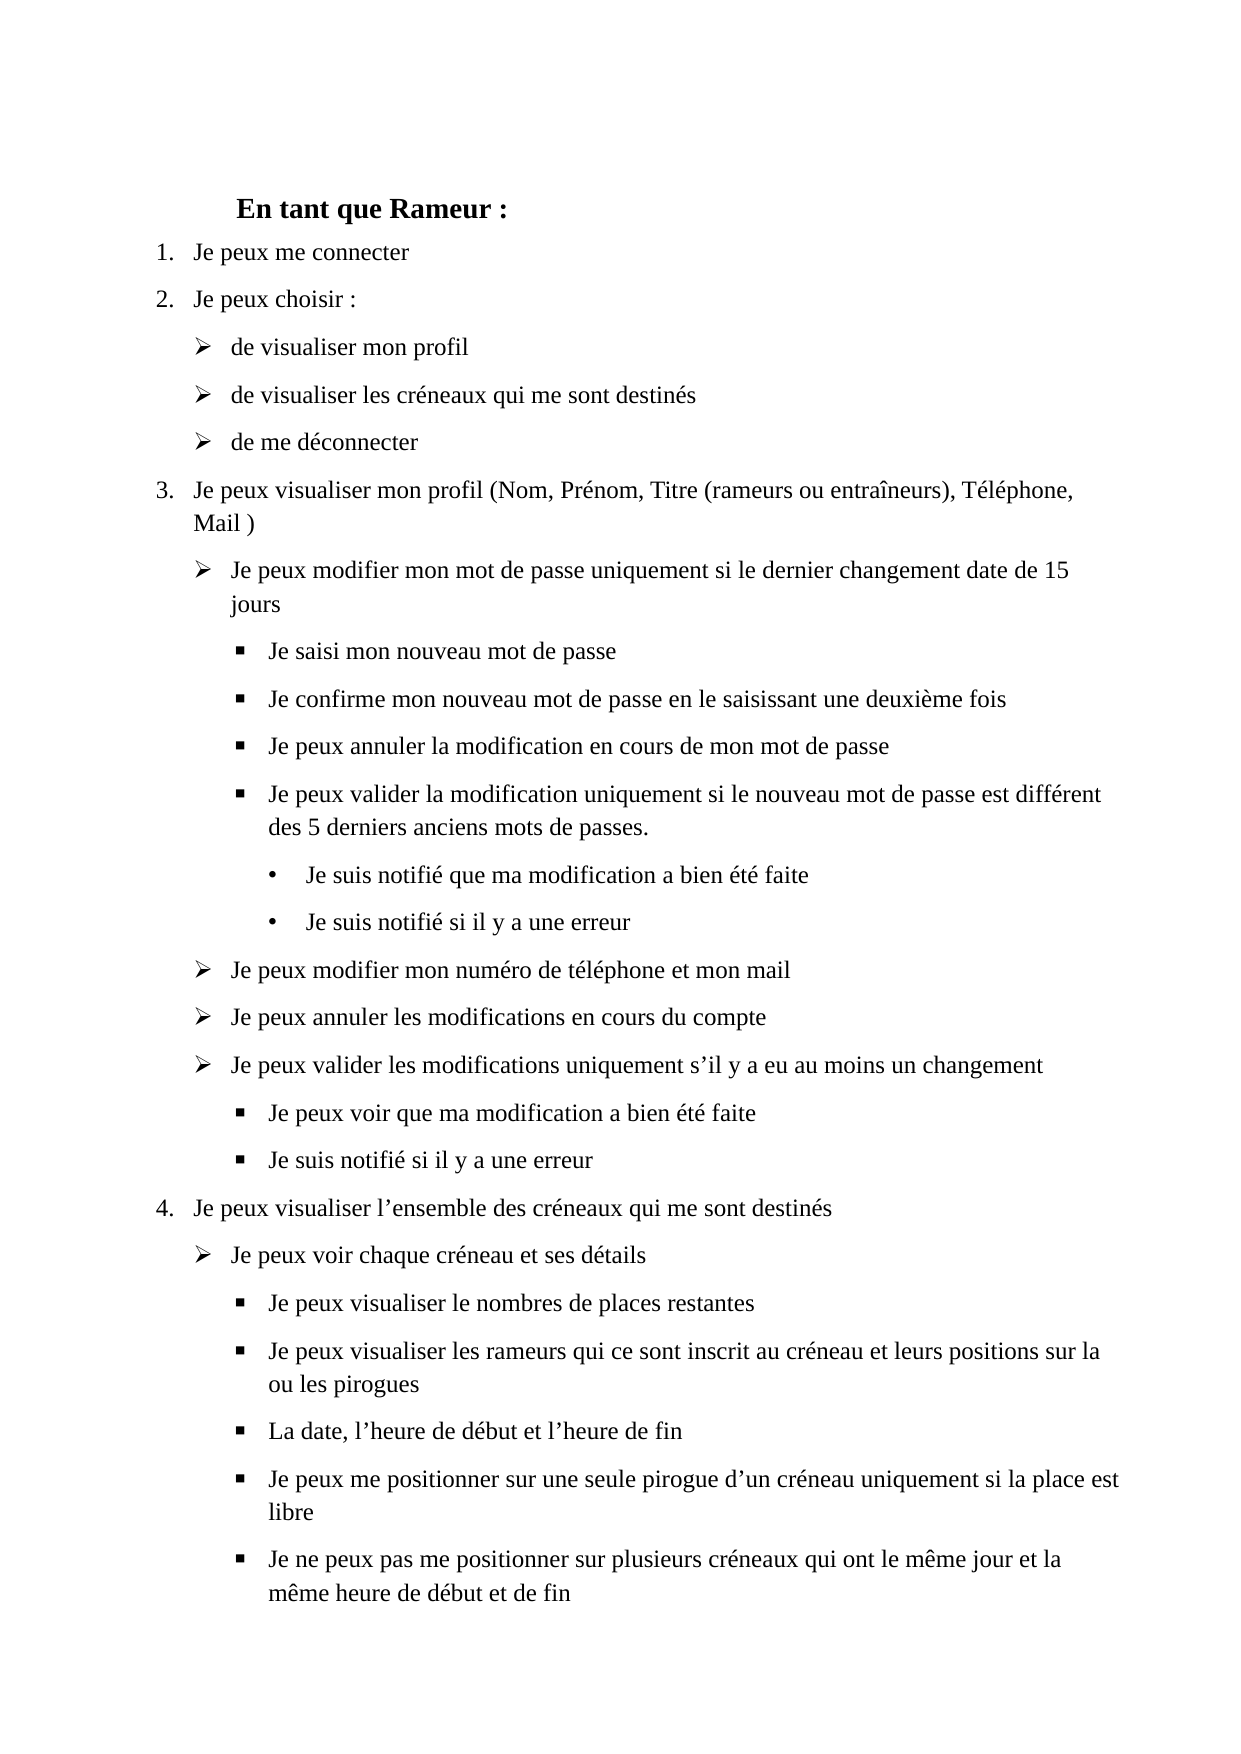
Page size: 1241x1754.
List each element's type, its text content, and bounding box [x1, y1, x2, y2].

list Je peux valider les modifications uniquement s’il y a eu au moins un changement [193, 1050, 1122, 1079]
list Je peux voir chaque créneau et ses détails [193, 1241, 1122, 1269]
list Je suis notifié si il y a une erreur [231, 1145, 1122, 1174]
list Je peux voir que ma modification a bien été faite [231, 1098, 1122, 1126]
list de me déconnecter [193, 427, 1122, 456]
list Je confirme mon nouveau mot de passe en le saisissant une deuxième fois [231, 684, 1122, 713]
list Je ne peux pas me positionner sur plusieurs créneaux qui ont le même jour et la même heure de début et de fin [231, 1544, 1122, 1606]
list Je peux me positionner sur une seule pirogue d’un créneau uniquement si la place est libre [231, 1464, 1122, 1526]
list Je peux choisir : [156, 284, 1122, 313]
list Je suis notifié si il y a une erreur [268, 907, 1122, 936]
list Je peux visualiser les rameurs qui ce sont inscrit au créneau et leurs positions sur la ou les pirogues [231, 1336, 1122, 1397]
list La date, l’heure de début et l’heure de fin [231, 1416, 1122, 1445]
list Je peux valider la modification uniquement si le nouveau mot de passe est différent des 5 derniers anciens mots de passes. [231, 779, 1122, 841]
list Je peux modifier mon mot de passe uniquement si le dernier changement date de 15 jours [193, 556, 1122, 617]
subtitle En tant que Rameur : [236, 191, 1122, 224]
list Je peux visualiser le nombres de places restantes [231, 1288, 1122, 1317]
list Je peux annuler les modifications en cours du compte [193, 1002, 1122, 1031]
list Je peux me connecter [156, 237, 1122, 266]
list Je peux modifier mon numéro de téléphone et mon mail [193, 955, 1122, 984]
list Je saisi mon nouveau mot de passe [231, 636, 1122, 665]
list de visualiser les créneaux qui me sont destinés [193, 380, 1122, 408]
list de visualiser mon profil [193, 332, 1122, 361]
list Je peux visualiser mon profil (Nom, Prénom, Titre (rameurs ou entraîneurs), Téléphone, Mail ) [156, 475, 1122, 537]
list Je peux visualiser l’ensemble des créneaux qui me sont destinés [156, 1193, 1122, 1222]
list Je peux annuler la modification en cours de mon mot de passe [231, 731, 1122, 760]
list Je suis notifié que ma modification a bien été faite [268, 860, 1122, 888]
